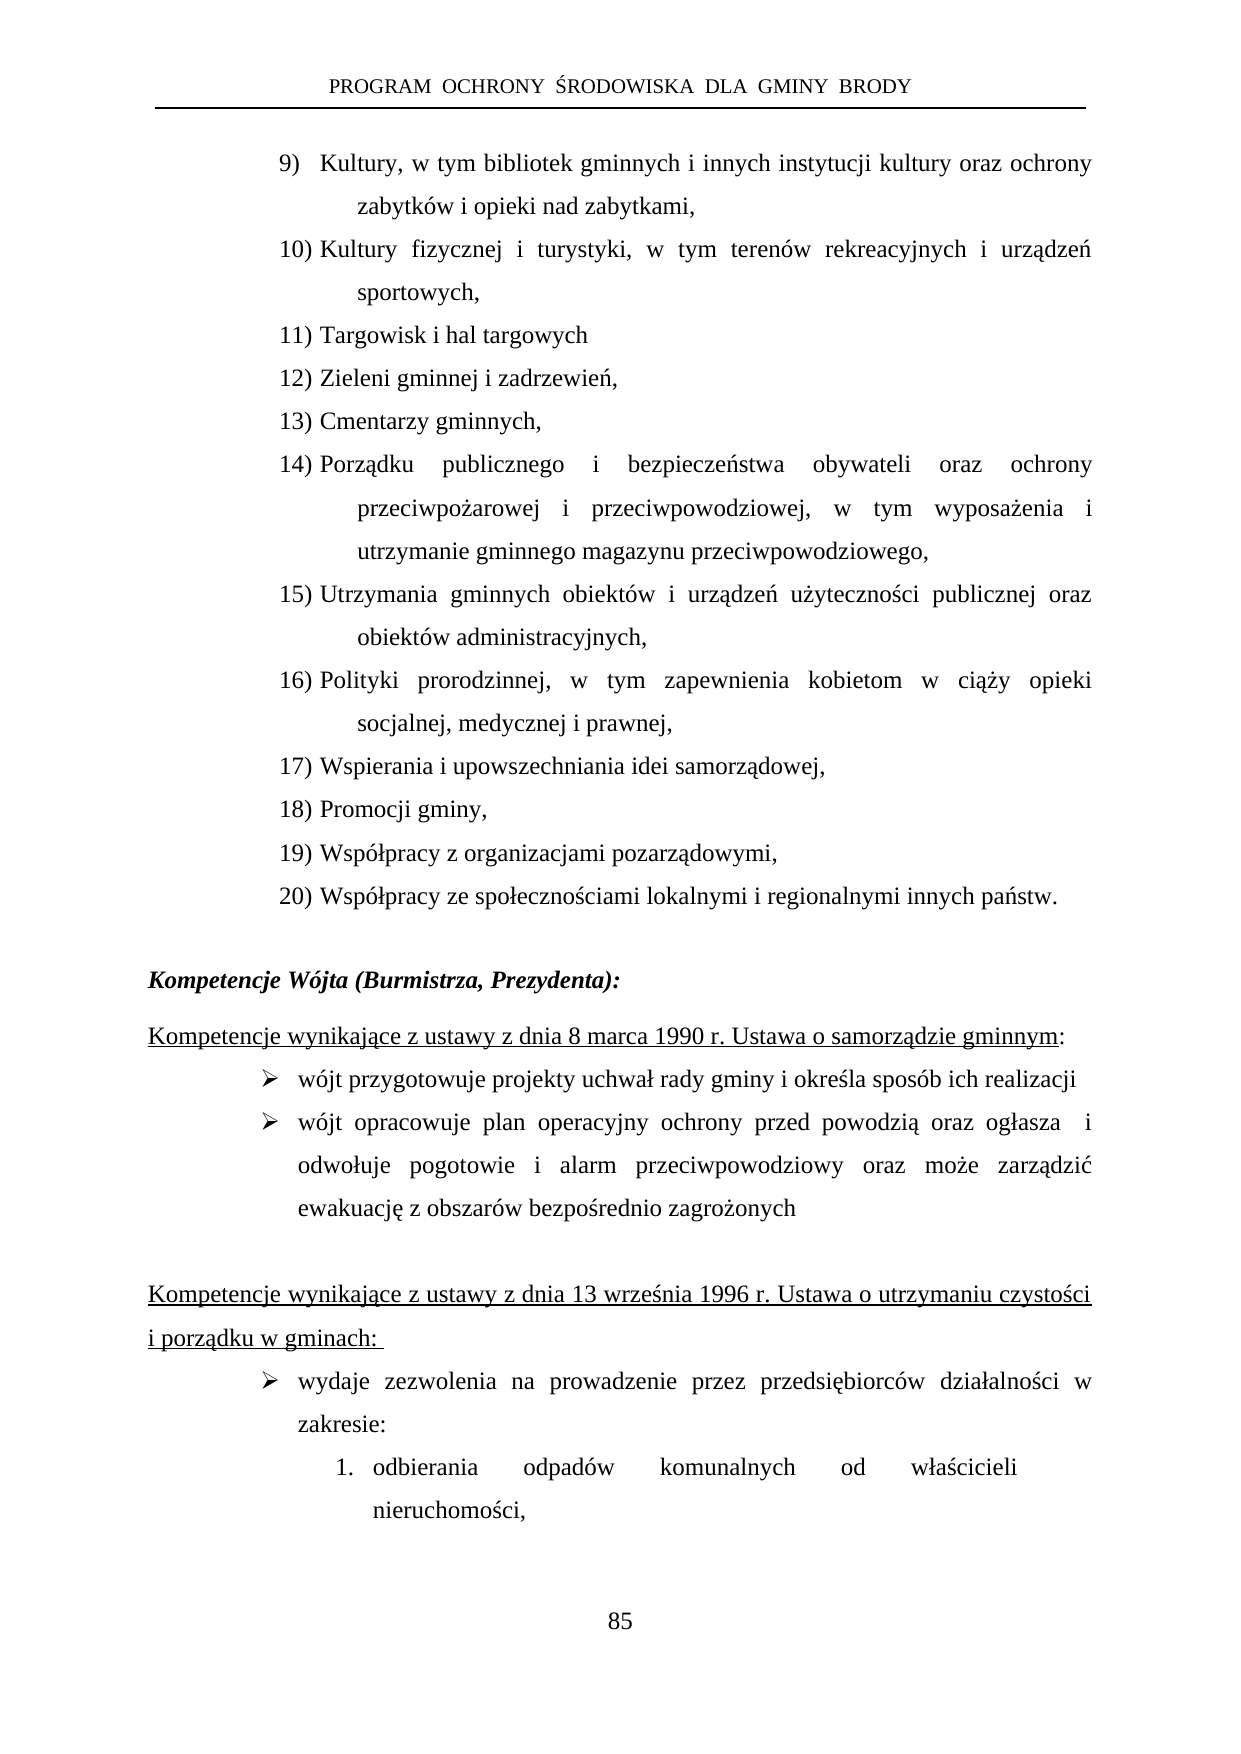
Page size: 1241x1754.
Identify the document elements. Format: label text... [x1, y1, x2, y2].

list Zieleni gminnej i zadrzewień, [279, 363, 1093, 392]
list Cmentarzy gminnych, [279, 406, 1093, 435]
list wydaje zezwolenia na prowadzenie przez przedsiębiorców działalności w zakresie: [260, 1366, 1093, 1438]
list Kultury, w tym bibliotek gminnych i innych instytucji kultury oraz ochrony zabytków i opieki nad zabytkami, [279, 148, 1093, 219]
list Promocji gminy, [279, 794, 1093, 823]
list Utrzymania gminnych obiektów i urządzeń użyteczności publicznej oraz obiektów administracyjnych, [279, 579, 1093, 651]
text Kompetencje wynikające z ustawy z dnia 13 września 1996 r. Ustawa o utrzymaniu czystości i porządku w gminach: [148, 1279, 1093, 1351]
text Kompetencje Wójta (Burmistrza, Prezydenta): [148, 965, 1093, 994]
list Porządku publicznego i bezpieczeństwa obywateli oraz ochrony przeciwpożarowej i przeciwpowodziowej, w tym wyposażenia i utrzymanie gminnego magazynu przeciwpowodziowego, [279, 449, 1093, 564]
list Wspierania i upowszechniania idei samorządowej, [279, 751, 1093, 780]
list Targowisk i hal targowych [279, 320, 1093, 349]
list odbierania odpadów komunalnych od właścicieli nieruchomości, [335, 1452, 1018, 1524]
list wójt przygotowuje projekty uchwał rady gminy i określa sposób ich realizacji [260, 1064, 1093, 1093]
list wójt opracowuje plan operacyjny ochrony przed powodzią oraz ogłasza i odwołuje pogotowie i alarm przeciwpowodziowy oraz może zarządzić ewakuację z obszarów bezpośrednio zagrożonych [260, 1107, 1093, 1222]
text Kompetencje wynikające z ustawy z dnia 8 marca 1990 r. Ustawa o samorządzie gminnym: [148, 1021, 1093, 1049]
list Kultury fizycznej i turystyki, w tym terenów rekreacyjnych i urządzeń sportowych, [279, 234, 1093, 306]
list Współpracy ze społecznościami lokalnymi i regionalnymi innych państw. [279, 881, 1093, 909]
list Współpracy z organizacjami pozarządowymi, [279, 838, 1093, 866]
list Polityki prorodzinnej, w tym zapewnienia kobietom w ciąży opieki socjalnej, medycznej i prawnej, [279, 665, 1093, 737]
